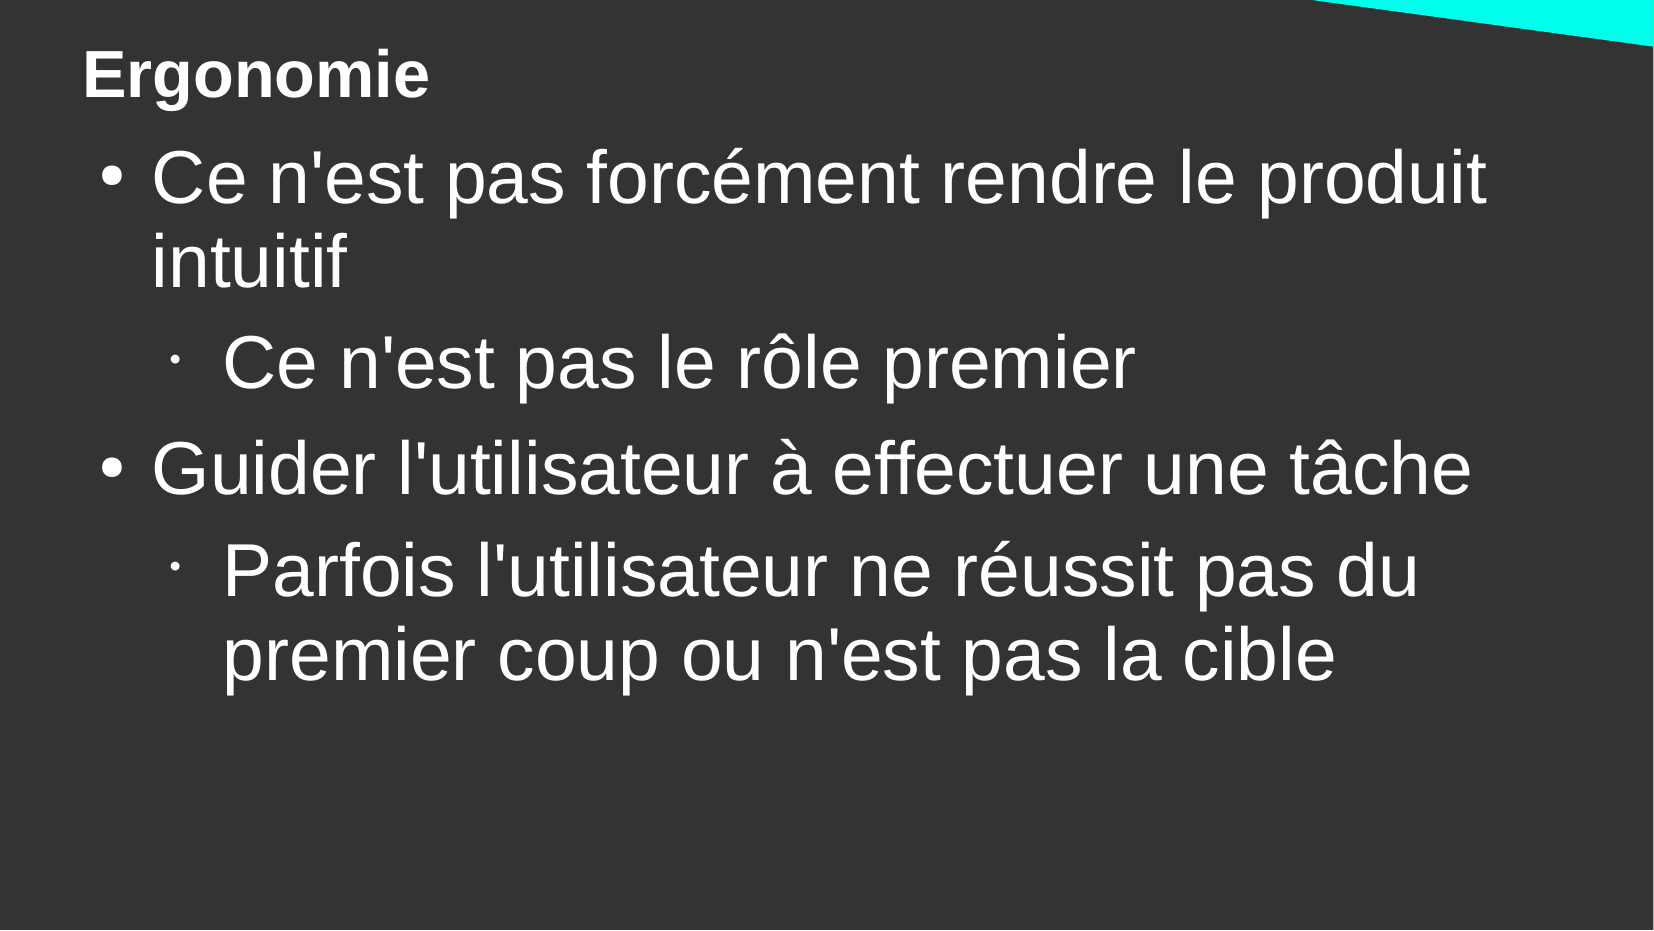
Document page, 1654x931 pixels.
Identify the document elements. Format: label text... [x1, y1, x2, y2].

text_box [1311, 0, 1654, 47]
list Ce n'est pas forcément rendre le produit intuitif Ce n'est pas le rôle premier Guider l'utilisateur à effectuer une tâche Parfois l'utilisateur ne réussit pas du premier coup ou n'est pas la cible [80, 135, 1620, 827]
title Ergonomie [82, 37, 1571, 114]
